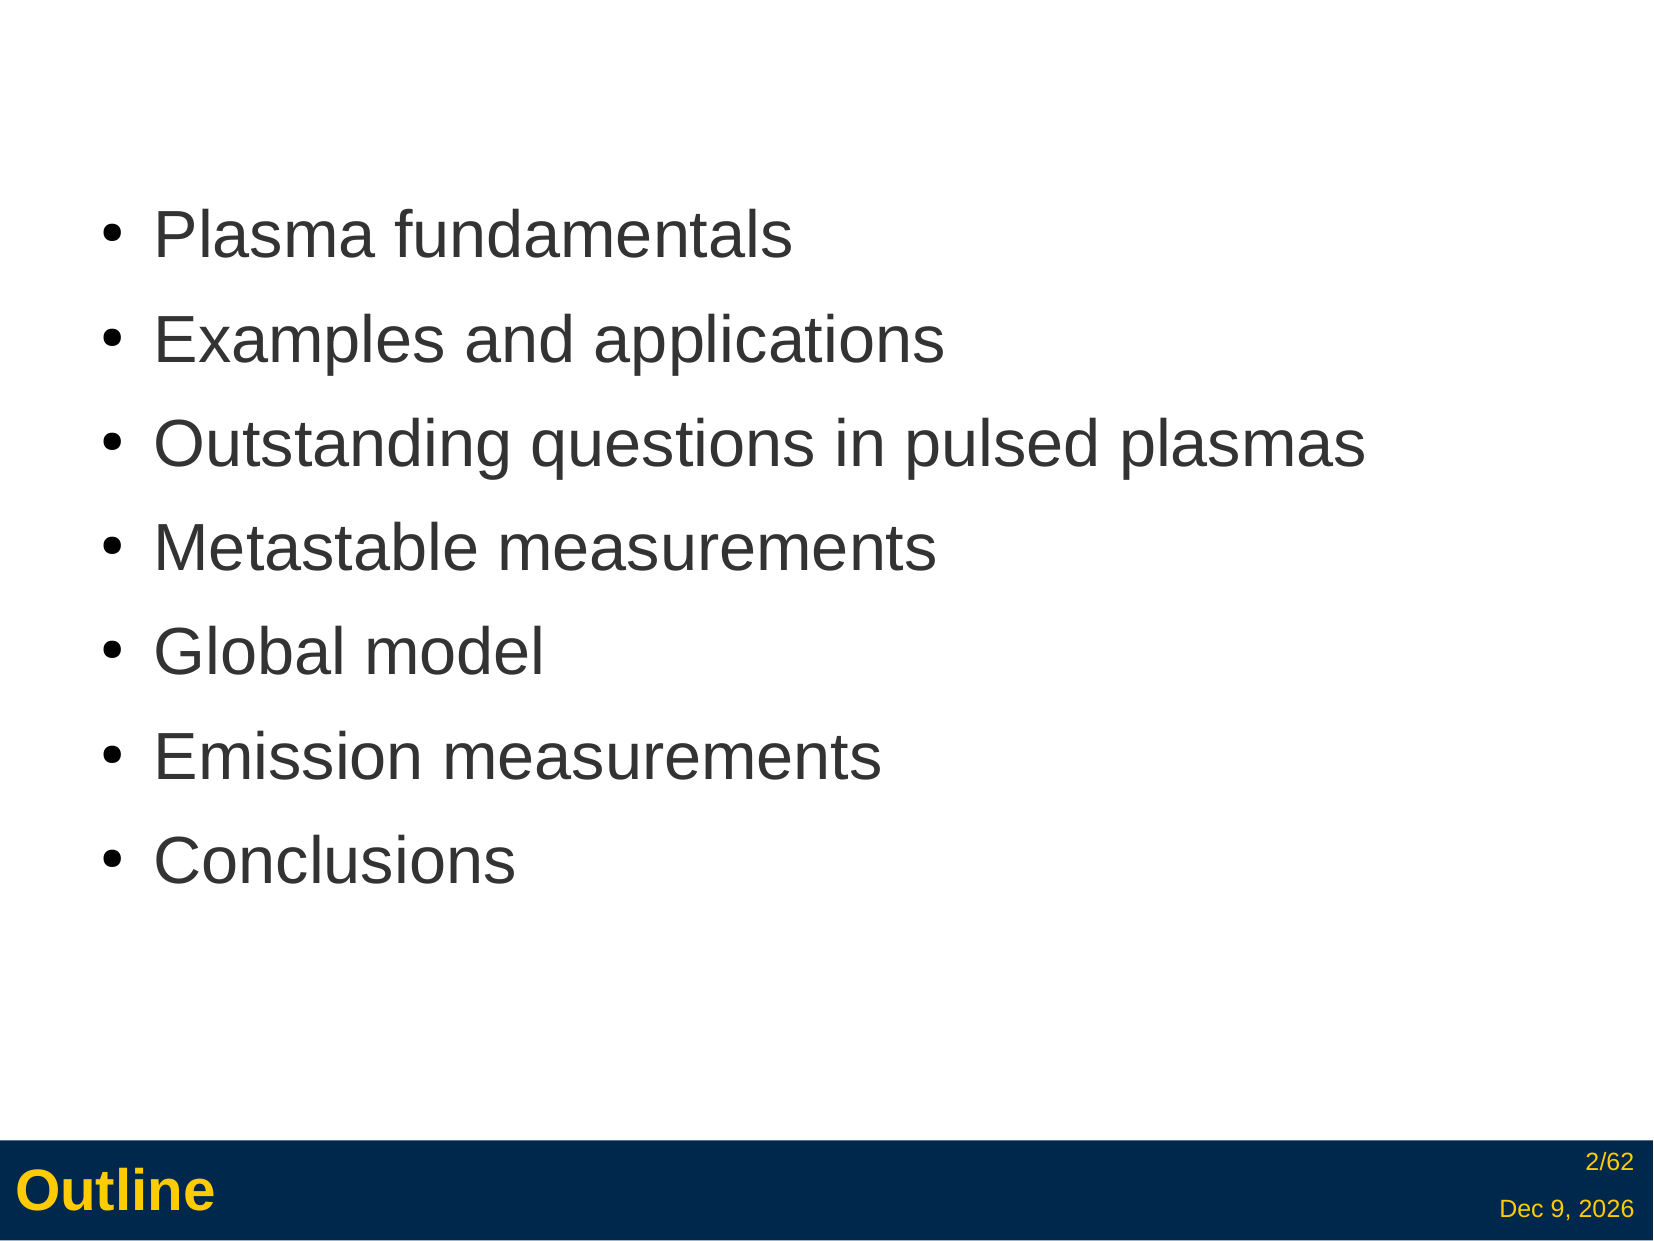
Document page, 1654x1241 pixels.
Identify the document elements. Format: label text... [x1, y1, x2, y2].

list Plasma fundamentals Examples and applications Outstanding questions in pulsed plasmas Metastable measurements Global model Emission measurements Conclusions [82, 75, 1571, 1021]
title Outline [14, 1140, 1380, 1241]
